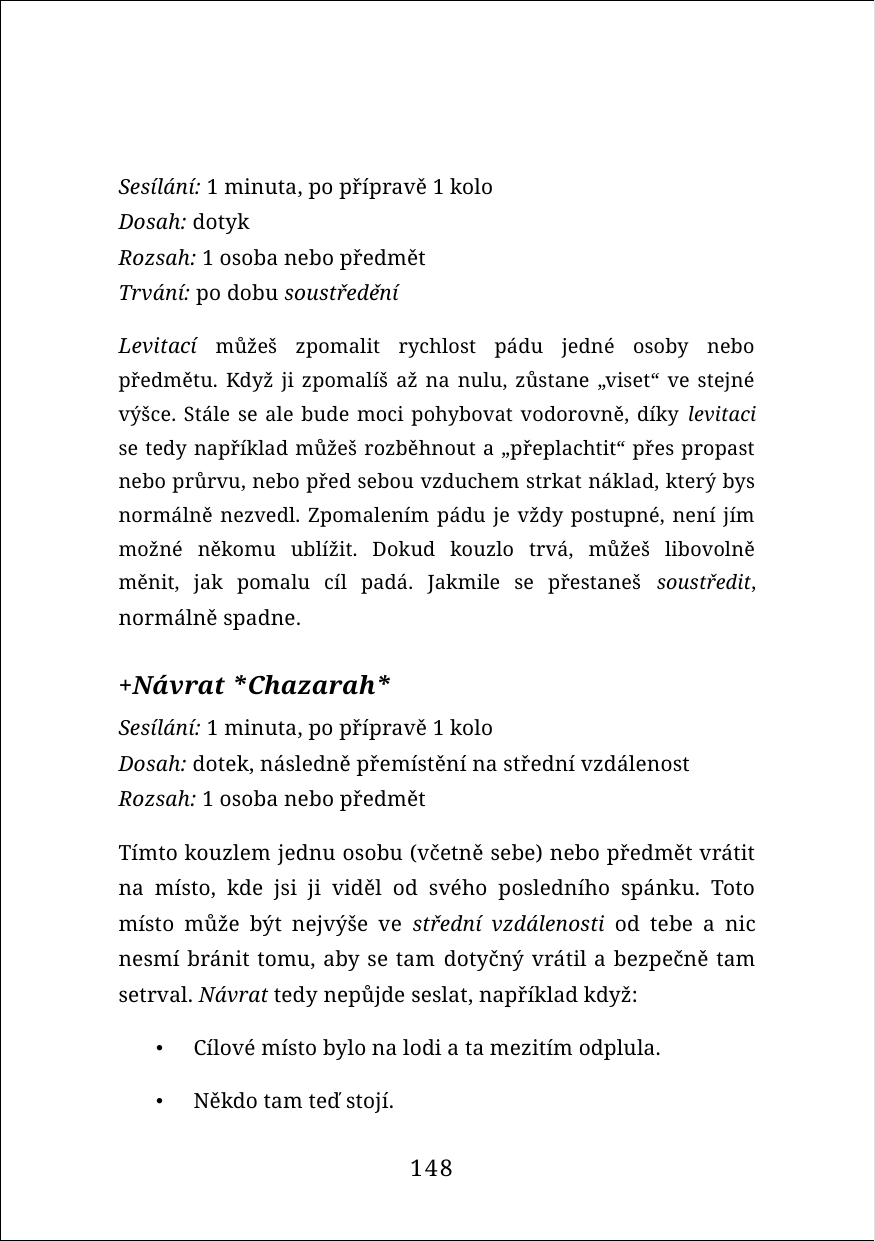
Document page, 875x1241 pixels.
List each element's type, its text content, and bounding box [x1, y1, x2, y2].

text Sesílání: 1 minuta, po přípravě 1 kolo Dosah: dotyk Rozsah: 1 osoba nebo předmět Trvání: po dobu soustředění [118, 172, 756, 307]
subtitle +Návrat *Chazarah* [118, 668, 756, 702]
list Cílové místo bylo na lodi a ta mezitím odplula. [156, 1033, 756, 1061]
text Levitací můžeš zpomalit rychlost pádu jedné osoby nebo předmětu. Když ji zpomalíš až na nulu, zůstane „viset“ ve stejné výšce. Stále se ale bude moci pohybovat vodorovně, díky levitaci se tedy například můžeš rozběhnout a „přeplachtit“ přes propast nebo průrvu, nebo před sebou vzduchem strkat náklad, který bys normálně nezvedl. Zpomalením pádu je vždy postupné, není jím možné někomu ublížit. Dokud kouzlo trvá, můžeš libovolně měnit, jak pomalu cíl padá. Jakmile se přestaneš soustředit, normálně spadne. [118, 332, 756, 631]
text Tímto kouzlem jednu osobu (včetně sebe) nebo předmět vrátit na místo, kde jsi ji viděl od svého posledního spánku. Toto místo může být nejvýše ve střední vzdálenosti od tebe a nic nesmí bránit tomu, aby se tam dotyčný vrátil a bezpečně tam setrval. Návrat tedy nepůjde seslat, například když: [118, 838, 756, 1008]
list Někdo tam teď stojí. [156, 1086, 756, 1115]
text Sesílání: 1 minuta, po přípravě 1 kolo Dosah: dotek, následně přemístění na střední vzdálenost Rozsah: 1 osoba nebo předmět [118, 713, 756, 813]
